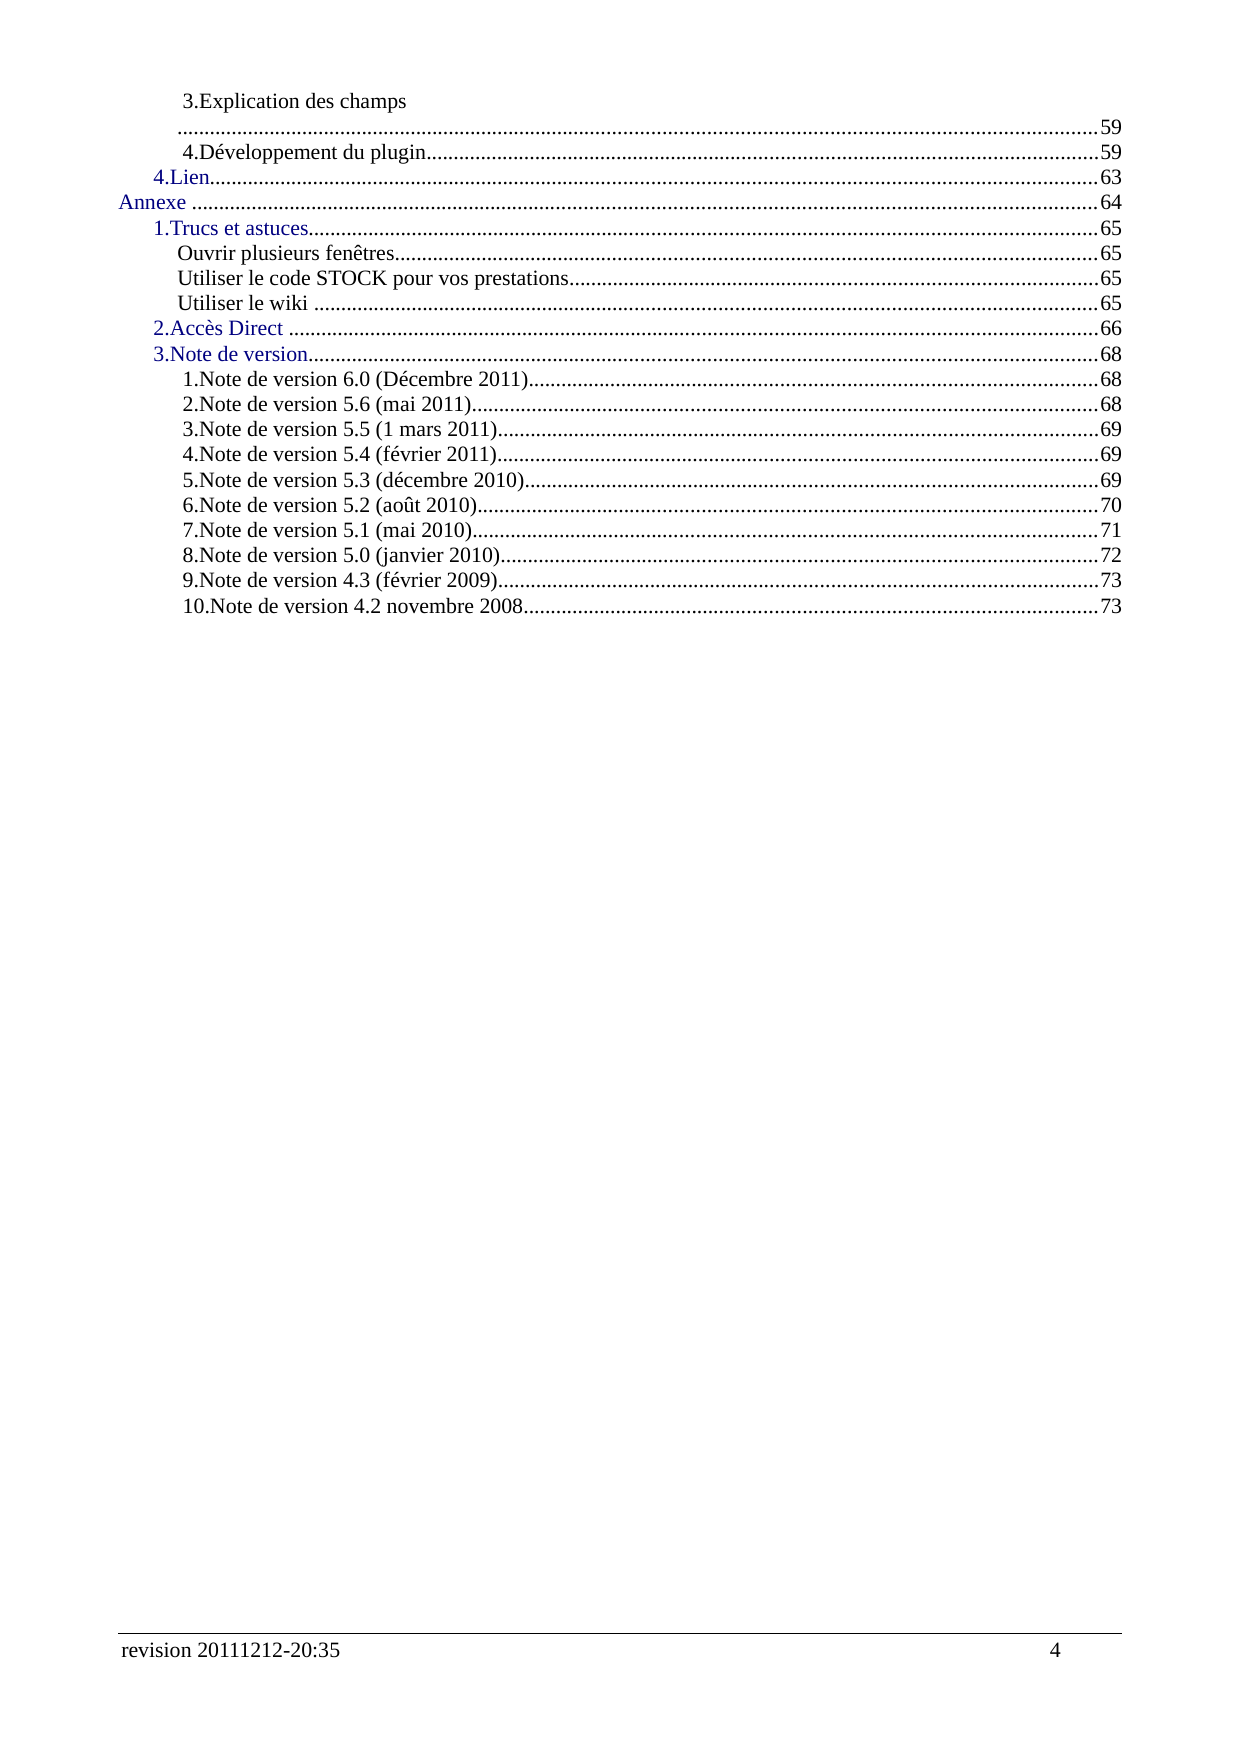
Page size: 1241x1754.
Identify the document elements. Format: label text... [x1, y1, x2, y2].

text 10.Note de version 4.2 novembre 2008 73 [177, 593, 1122, 618]
text Utiliser le wiki 65 [177, 290, 1122, 315]
text 8.Note de version 5.0 (janvier 2010) 72 [177, 542, 1122, 567]
text 6.Note de version 5.2 (août 2010) 70 [177, 492, 1122, 517]
text 1.Trucs et astuces 65 [148, 214, 1122, 240]
text 4.Développement du plugin 59 [177, 139, 1122, 164]
text 3.Note de version 5.5 (1 mars 2011) 69 [177, 416, 1122, 441]
text Utiliser le code STOCK pour vos prestations 65 [177, 265, 1122, 290]
text 3.Note de version 68 [148, 341, 1122, 366]
text Annexe 64 [118, 189, 1122, 214]
text 2.Accès Direct 66 [148, 315, 1122, 341]
text 7.Note de version 5.1 (mai 2010) 71 [177, 517, 1122, 542]
text 1.Note de version 6.0 (Décembre 2011) 68 [177, 366, 1122, 391]
text Ouvrir plusieurs fenêtres 65 [177, 240, 1122, 265]
text 9.Note de version 4.3 (février 2009) 73 [177, 567, 1122, 593]
text 4.Lien 63 [148, 164, 1122, 189]
text 5.Note de version 5.3 (décembre 2010) 69 [177, 467, 1122, 492]
text 3.Explication des champs 59 [177, 88, 1122, 139]
text 2.Note de version 5.6 (mai 2011) 68 [177, 391, 1122, 416]
text 4.Note de version 5.4 (février 2011) 69 [177, 441, 1122, 467]
